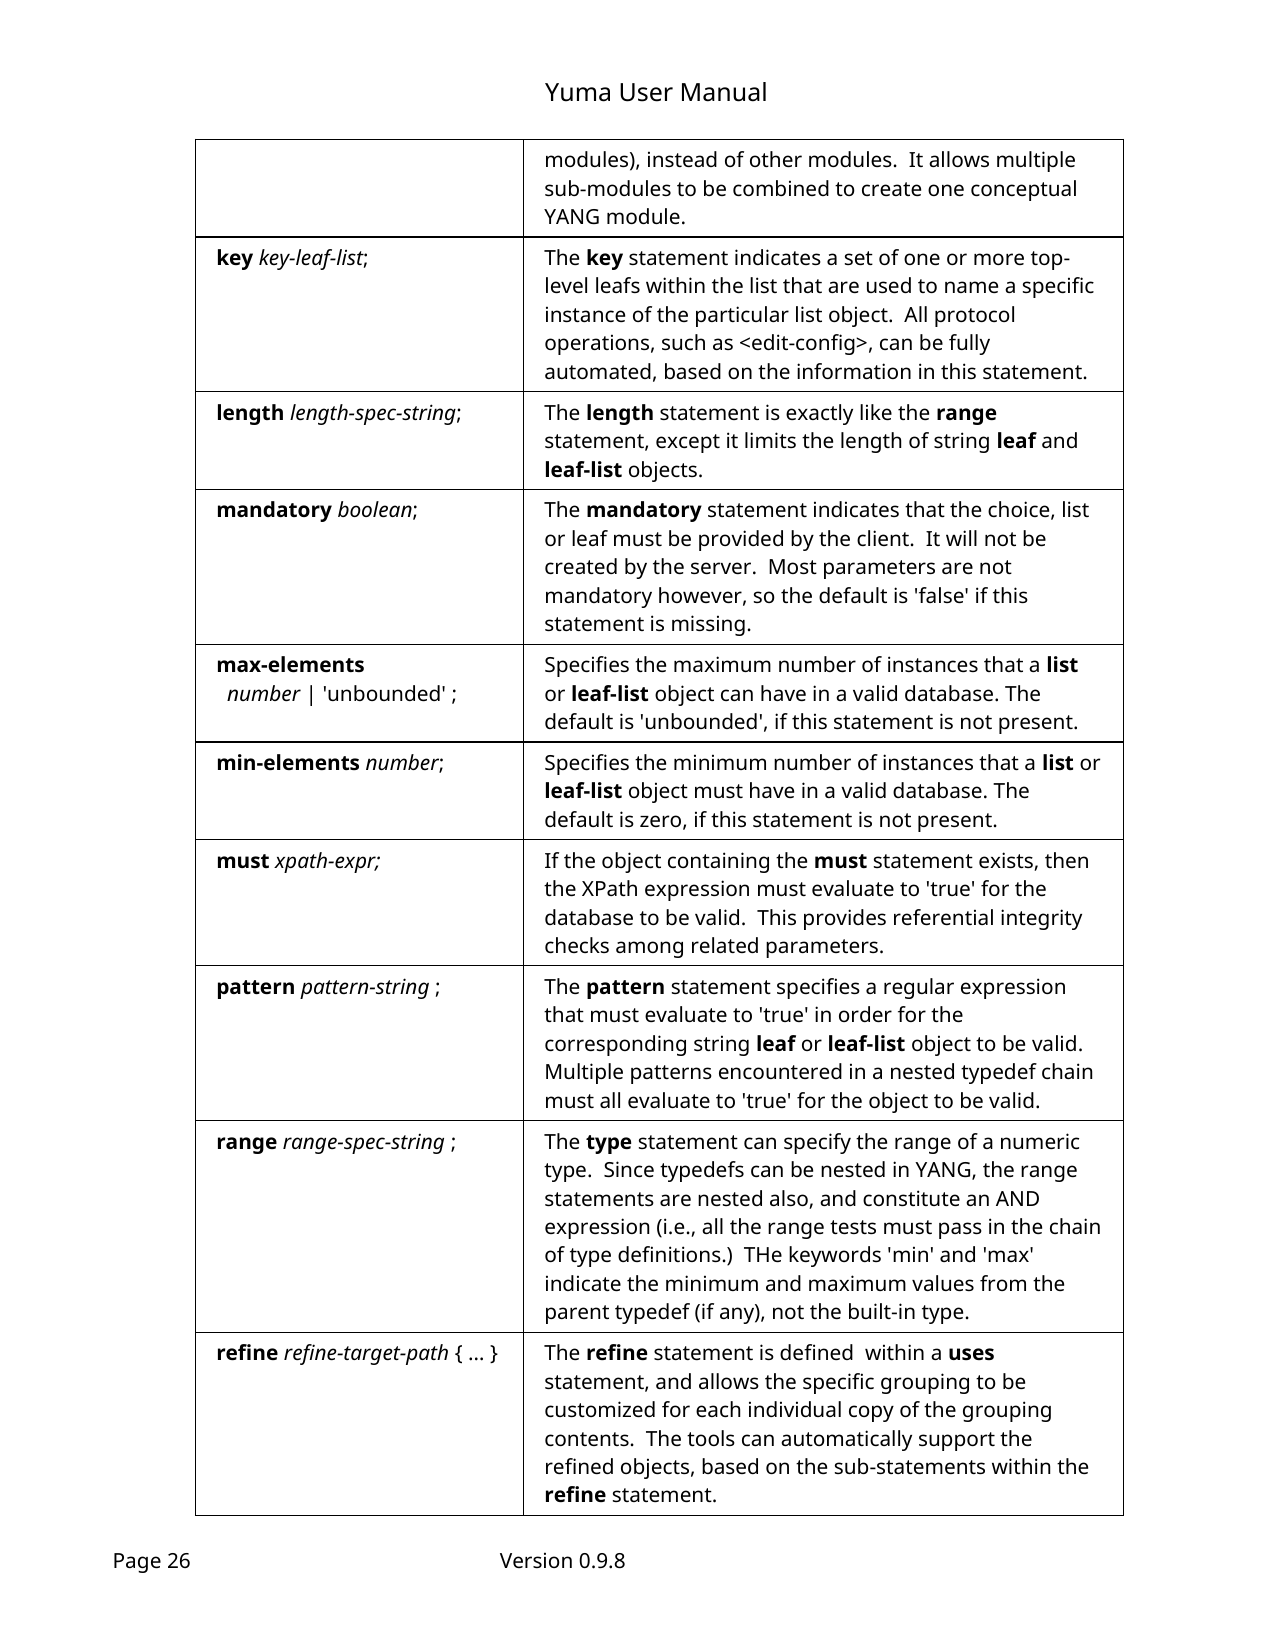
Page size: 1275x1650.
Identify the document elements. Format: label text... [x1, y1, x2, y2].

table_cell must xpath-expr; [196, 840, 523, 965]
table_cell The refine statement is defined within a uses statement, and allows the specific grouping to be customized for each individual copy of the grouping contents. The tools can automatically support the refined objects, based on the sub-statements within the refine statement. [524, 1333, 1123, 1515]
table_cell modules), instead of other modules. It allows multiple sub-modules to be combined to create one conceptual YANG module. [524, 140, 1123, 236]
table_cell min-elements number; [196, 743, 523, 839]
table_cell The length statement is exactly like the range statement, except it limits the length of string leaf and leaf-list objects. [524, 392, 1123, 489]
table_cell mandatory boolean; [196, 490, 523, 643]
table_cell range range-spec-string ; [196, 1121, 523, 1332]
table_cell Specifies the maximum number of instances that a list or leaf-list object can have in a valid database. The default is 'unbounded', if this statement is not present. [524, 645, 1123, 741]
table_cell The key statement indicates a set of one or more top-level leafs within the list that are used to name a specific instance of the particular list object. All protocol operations, such as <edit-config>, can be fully automated, based on the information in this statement. [524, 238, 1123, 391]
table_cell [196, 140, 523, 236]
table_cell The mandatory statement indicates that the choice, list or leaf must be provided by the client. It will not be created by the server. Most parameters are not mandatory however, so the default is 'false' if this statement is missing. [524, 490, 1123, 643]
table_cell key key-leaf-list; [196, 238, 523, 391]
table_cell pattern pattern-string ; [196, 966, 523, 1120]
table_cell Specifies the minimum number of instances that a list or leaf-list object must have in a valid database. The default is zero, if this statement is not present. [524, 743, 1123, 839]
table_cell refine refine-target-path { … } [196, 1333, 523, 1515]
table_cell max-elements number | 'unbounded' ; [196, 645, 523, 741]
table_cell The pattern statement specifies a regular expression that must evaluate to 'true' in order for the corresponding string leaf or leaf-list object to be valid. Multiple patterns encountered in a nested typedef chain must all evaluate to 'true' for the object to be valid. [524, 966, 1123, 1120]
table_cell If the object containing the must statement exists, then the XPath expression must evaluate to 'true' for the database to be valid. This provides referential integrity checks among related parameters. [524, 840, 1123, 965]
table_cell length length-spec-string; [196, 392, 523, 489]
table_cell The type statement can specify the range of a numeric type. Since typedefs can be nested in YANG, the range statements are nested also, and constitute an AND expression (i.e., all the range tests must pass in the chain of type definitions.) THe keywords 'min' and 'max' indicate the minimum and maximum values from the parent typedef (if any), not the built-in type. [524, 1121, 1123, 1332]
